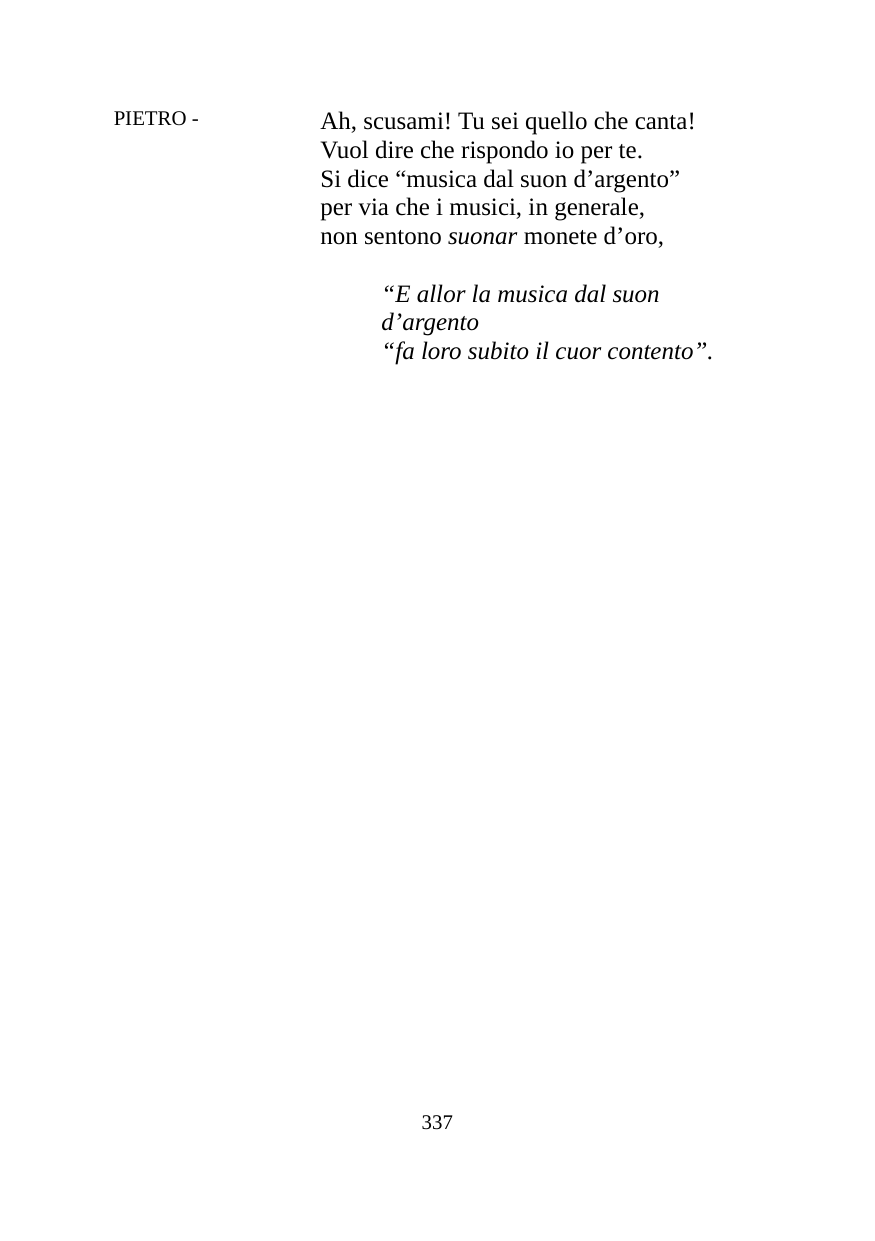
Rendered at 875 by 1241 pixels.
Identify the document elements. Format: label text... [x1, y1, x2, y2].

table_cell [106, 279, 313, 394]
table_cell Ah, scusami! Tu sei quello che canta! Vuol dire che rispondo io per te. Si dice “musica dal suon d’argento” per via che i musici, in generale, non sentono suonar monete d’oro, [313, 106, 768, 279]
table_cell “E allor la musica dal suon d’argento “fa loro subito il cuor contento”. [313, 279, 768, 394]
table_cell PIETRO - [106, 106, 313, 279]
